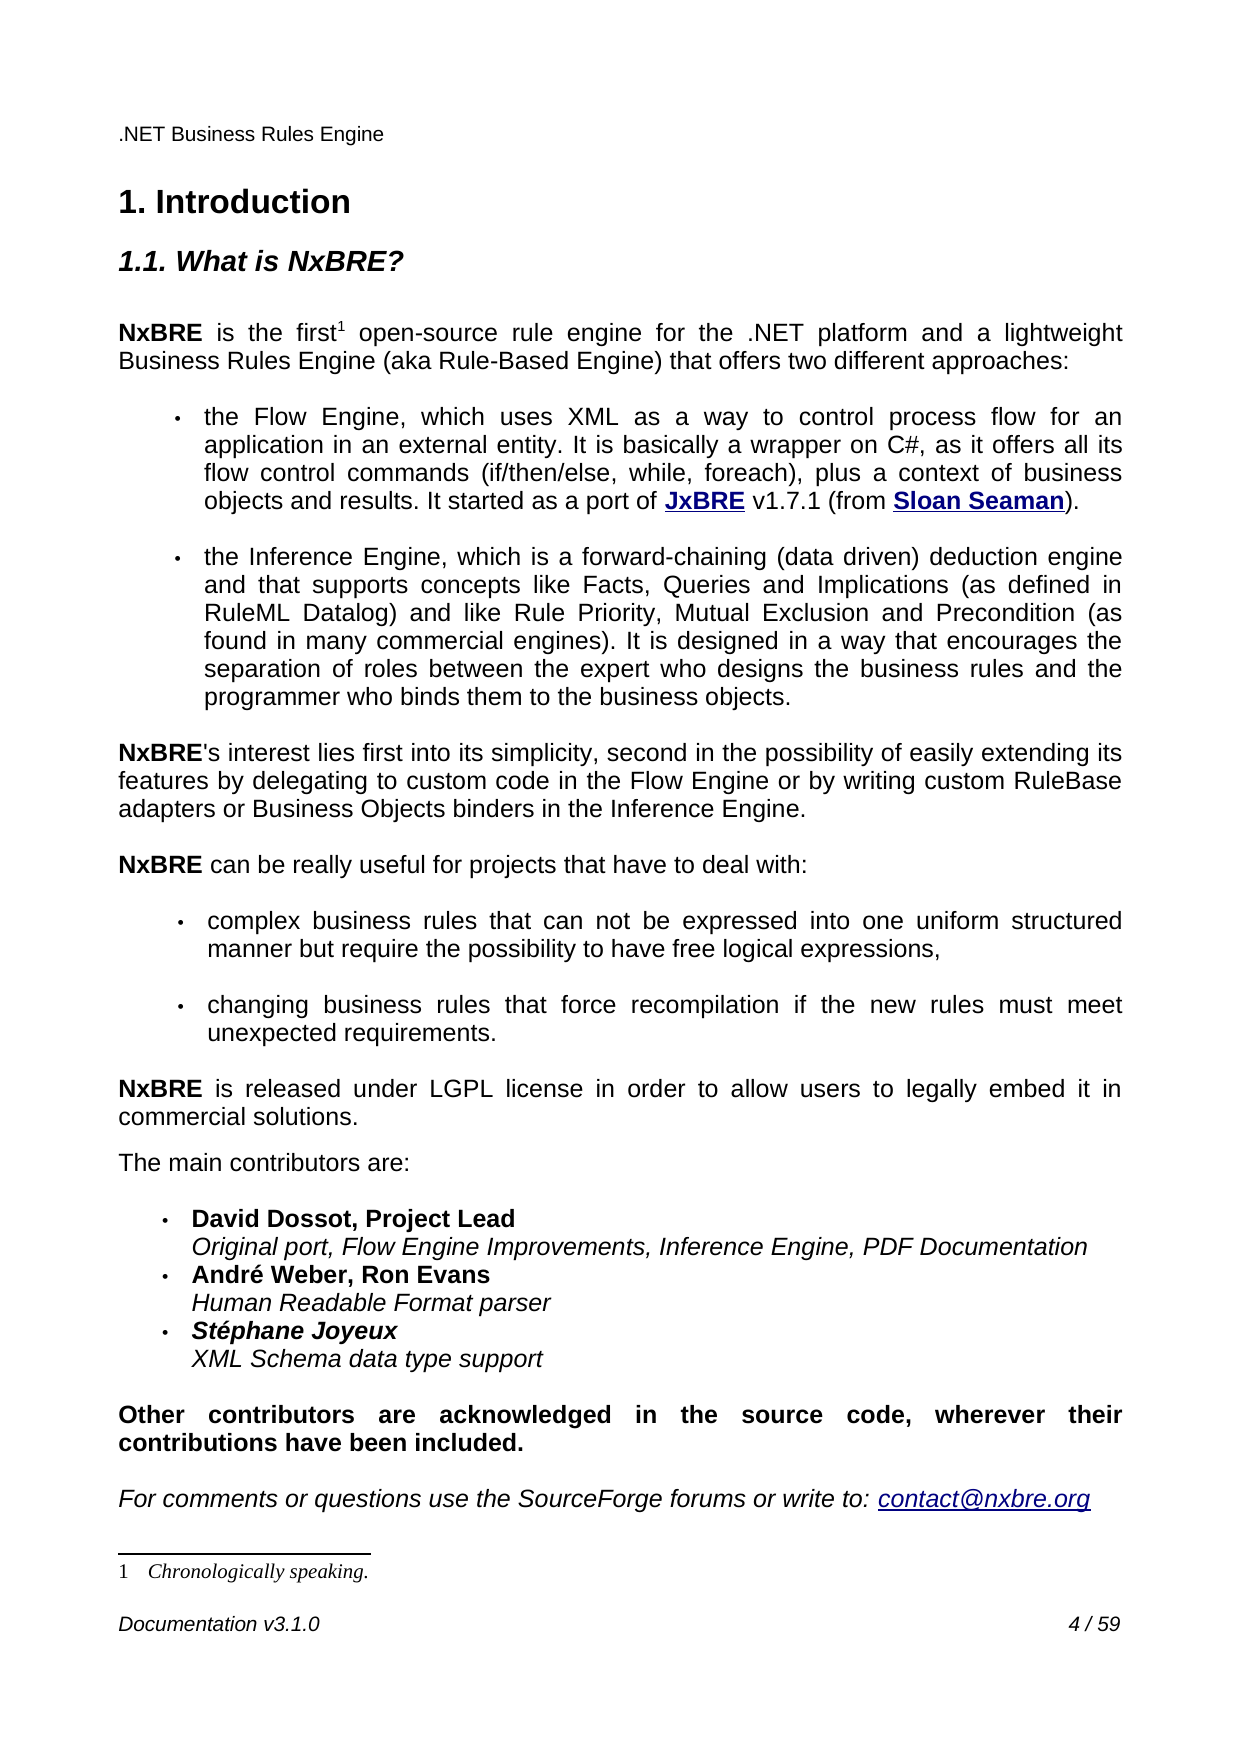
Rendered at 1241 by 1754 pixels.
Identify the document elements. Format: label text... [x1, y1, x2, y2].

text NxBRE's interest lies first into its simplicity, second in the possibility of easily extending its features by delegating to custom code in the Flow Engine or by writing custom RuleBase adapters or Business Objects binders in the Inference Engine. [118, 739, 1124, 823]
text For comments or questions use the SourceForge forums or write to: contact@nxbre.org [118, 1485, 1124, 1513]
text The main contributors are: [118, 1149, 1124, 1177]
list Stéphane Joyeux XML Schema data type support [162, 1317, 1124, 1373]
list changing business rules that force recompilation if the new rules must meet unexpected requirements. [177, 991, 1124, 1047]
text NxBRE is the first open-source rule engine for the .NET platform and a lightweight Business Rules Engine (aka Rule-Based Engine) that offers two different approaches: [118, 318, 1124, 374]
list the Flow Engine, which uses XML as a way to control process flow for an application in an external entity. It is basically a wrapper on C#, as it offers all its flow control commands (if/then/else, while, foreach), plus a context of business objects and results. It started as a port of JxBRE v1.7.1 (from Sloan Seaman). [174, 403, 1124, 515]
list David Dossot, Project Lead Original port, Flow Engine Improvements, Inference Engine, PDF Documentation [162, 1205, 1124, 1261]
text NxBRE can be really useful for projects that have to deal with: [118, 851, 1124, 879]
text Chronologically speaking. [118, 1560, 1124, 1583]
text Other contributors are acknowledged in the source code, wherever their contributions have been included. [118, 1401, 1124, 1457]
list André Weber, Ron Evans Human Readable Format parser [162, 1261, 1124, 1317]
text NxBRE is released under LGPL license in order to allow users to legally embed it in commercial solutions. [118, 1075, 1124, 1131]
list the Inference Engine, which is a forward-chaining (data driven) deduction engine and that supports concepts like Facts, Queries and Implications (as defined in RuleML Datalog) and like Rule Priority, Mutual Exclusion and Precondition (as found in many commercial engines). It is designed in a way that encourages the separation of roles between the expert who designs the business rules and the programmer who binds them to the business objects. [174, 543, 1124, 711]
subtitle Introduction [118, 183, 1124, 220]
list complex business rules that can not be expressed into one uniform structured manner but require the possibility to have free logical expressions, [177, 907, 1124, 963]
subtitle What is NxBRE? [118, 245, 1124, 278]
